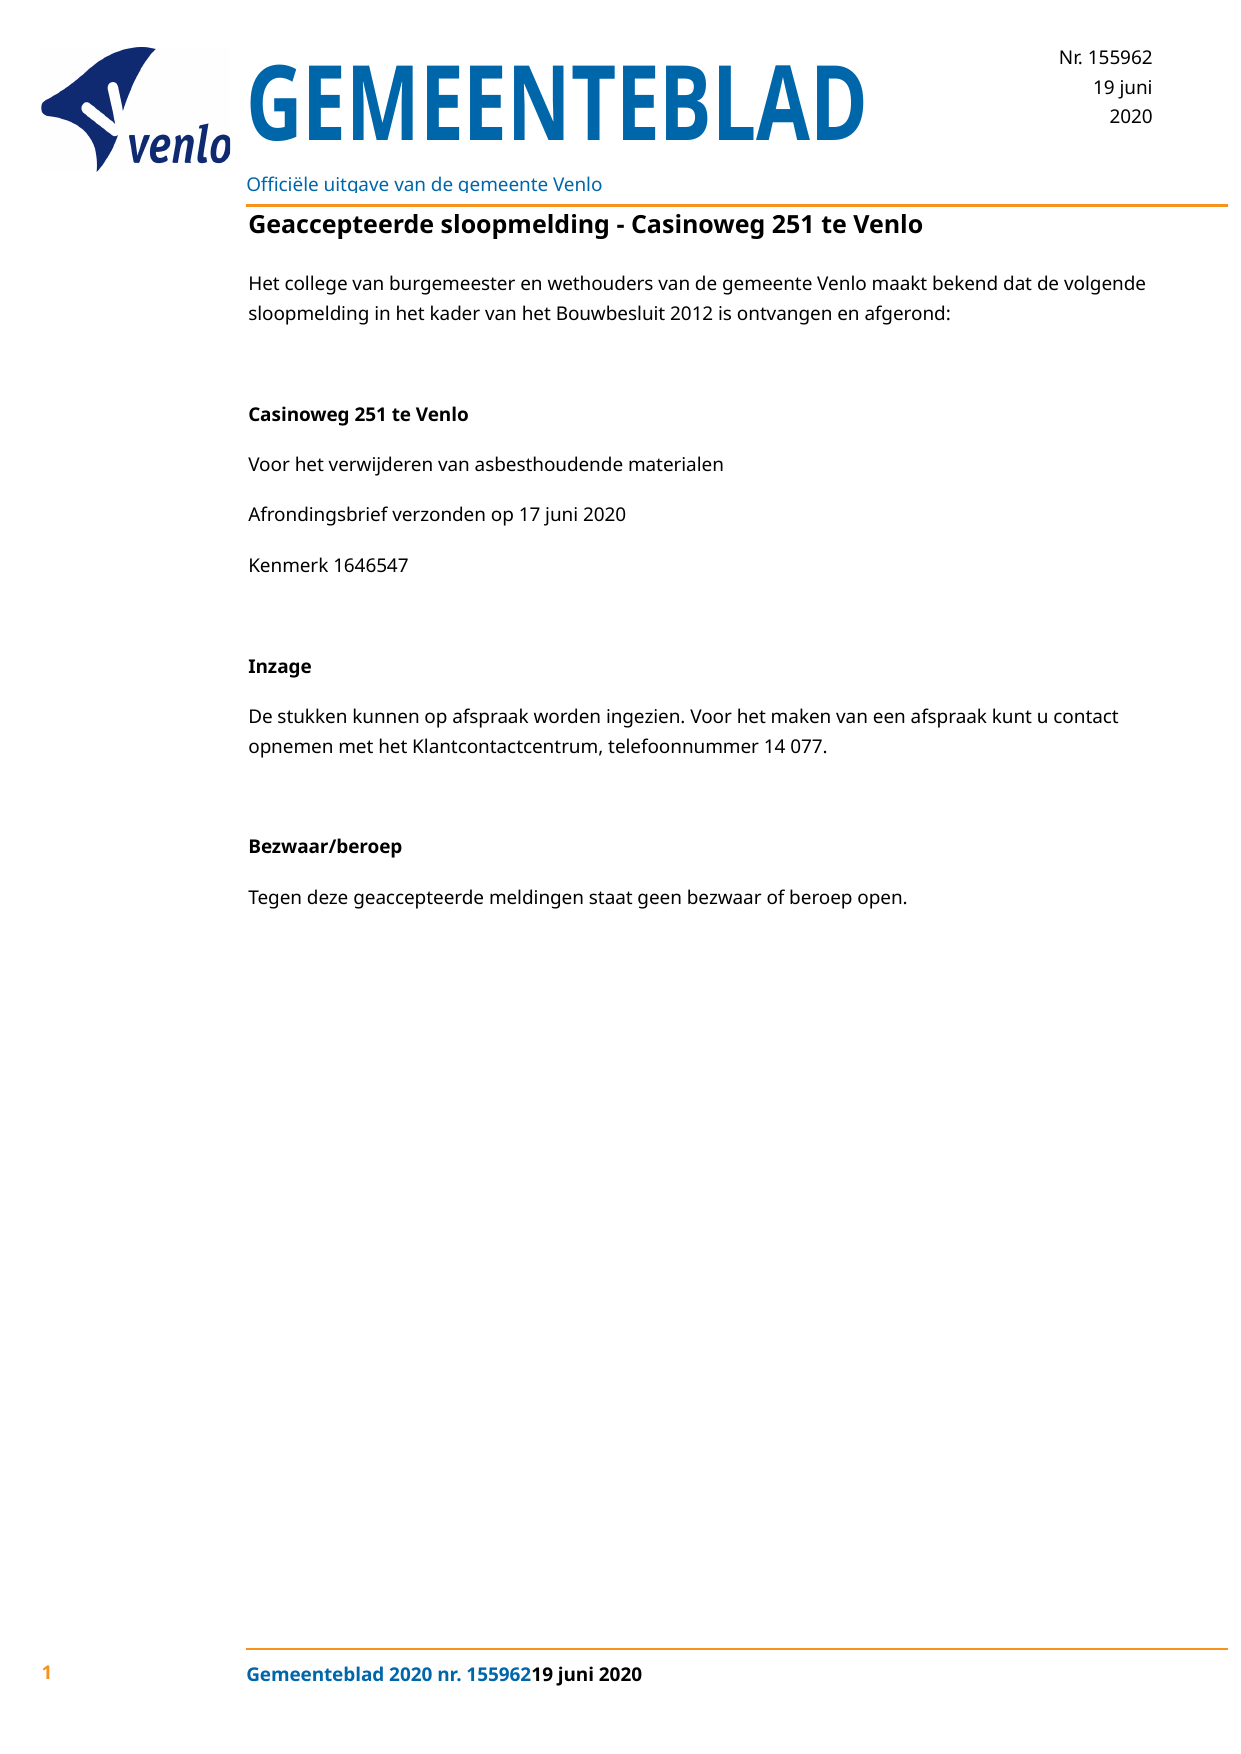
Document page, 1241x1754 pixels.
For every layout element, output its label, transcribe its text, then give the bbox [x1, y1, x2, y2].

text Voor het verwijderen van asbesthoudende materialen [248, 451, 1152, 477]
text Bezwaar/beroep [248, 834, 1152, 859]
text Kenmerk 1646547 [248, 552, 1152, 578]
text De stukken kunnen op afspraak worden ingezien. Voor het maken van een afspraak kunt u contact opnemen met het Klantcontactcentrum, telefoonnummer 14 077. [248, 703, 1152, 758]
picture [41, 47, 231, 172]
text Het college van burgemeester en wethouders van de gemeente Venlo maakt bekend dat de volgende sloopmelding in het kader van het Bouwbesluit 2012 is ontvangen en afgerond: [248, 270, 1152, 326]
text Geaccepteerde sloopmelding - Casinoweg 251 te Venlo [248, 207, 1152, 241]
text Afrondingsbrief verzonden op 17 juni 2020 [248, 502, 1152, 527]
text Inzage [248, 653, 1152, 678]
text Tegen deze geaccepteerde meldingen staat geen bezwaar of beroep open. [248, 884, 1152, 910]
text Casinoweg 251 te Venlo [248, 401, 1152, 426]
